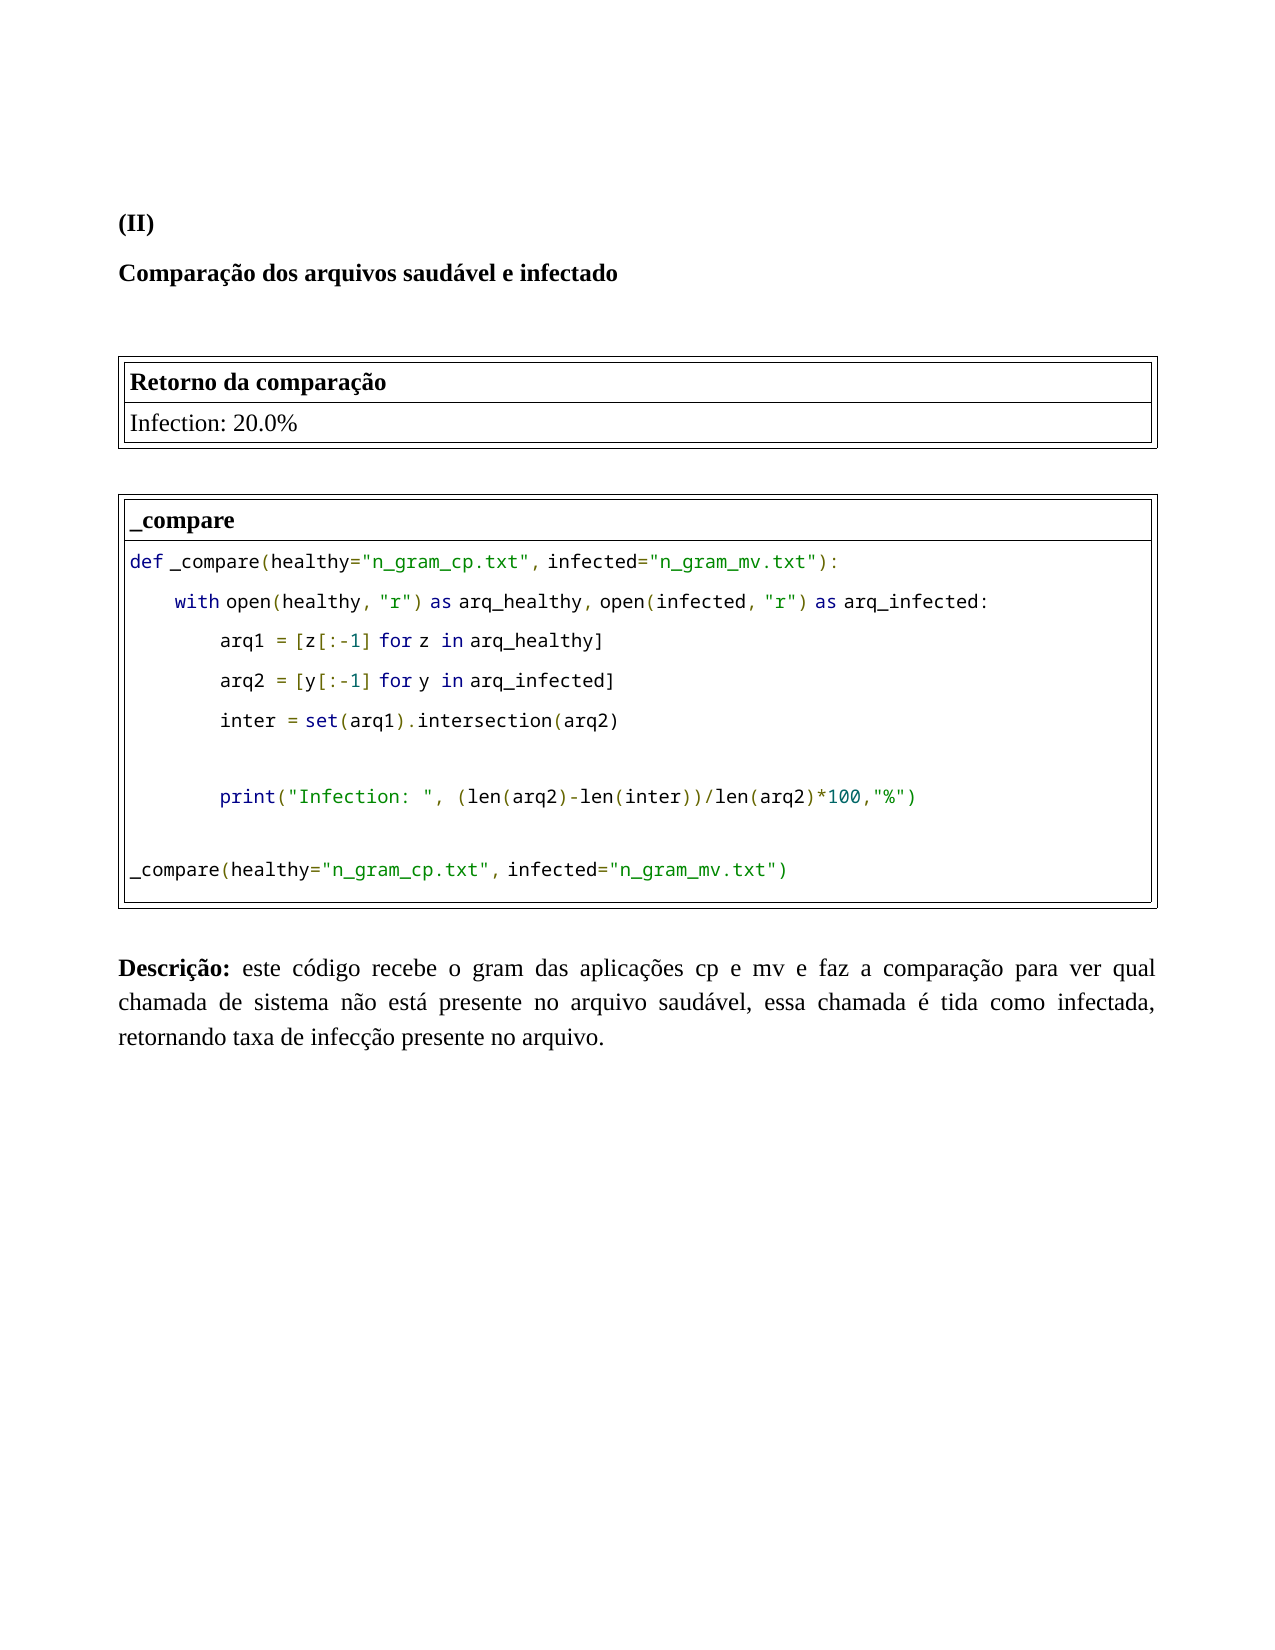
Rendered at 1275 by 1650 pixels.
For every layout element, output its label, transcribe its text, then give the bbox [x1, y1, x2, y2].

table_header Retorno da comparação [125, 363, 1151, 402]
text Comparação dos arquivos saudável e infectado [118, 258, 1157, 286]
table_cell def _compare(healthy="n_gram_cp.txt", infected="n_gram_mv.txt"): with open(healthy, "r") as arq_healthy, open(infected, "r") as arq_infected: arq1 = [z[:-1] for z in arq_healthy] arq2 = [y[:-1] for y in arq_infected] inter = set(arq1).intersection(arq2) print("Infection: ", (len(arq2)-len(inter))/len(arq2)*100,"%") _compare(healthy="n_gram_cp.txt", infected="n_gram_mv.txt") [125, 541, 1151, 902]
table_header [119, 357, 1157, 448]
text (II) [118, 208, 1157, 237]
table_header _compare [125, 500, 1151, 539]
table_cell Infection: 20.0% [125, 403, 1151, 442]
table_header [119, 495, 1157, 908]
text Descrição: este código recebe o gram das aplicações cp e mv e faz a comparação para ver qual chamada de sistema não está presente no arquivo saudável, essa chamada é tida como infectada, retornando taxa de infecção presente no arquivo. [118, 953, 1157, 1051]
